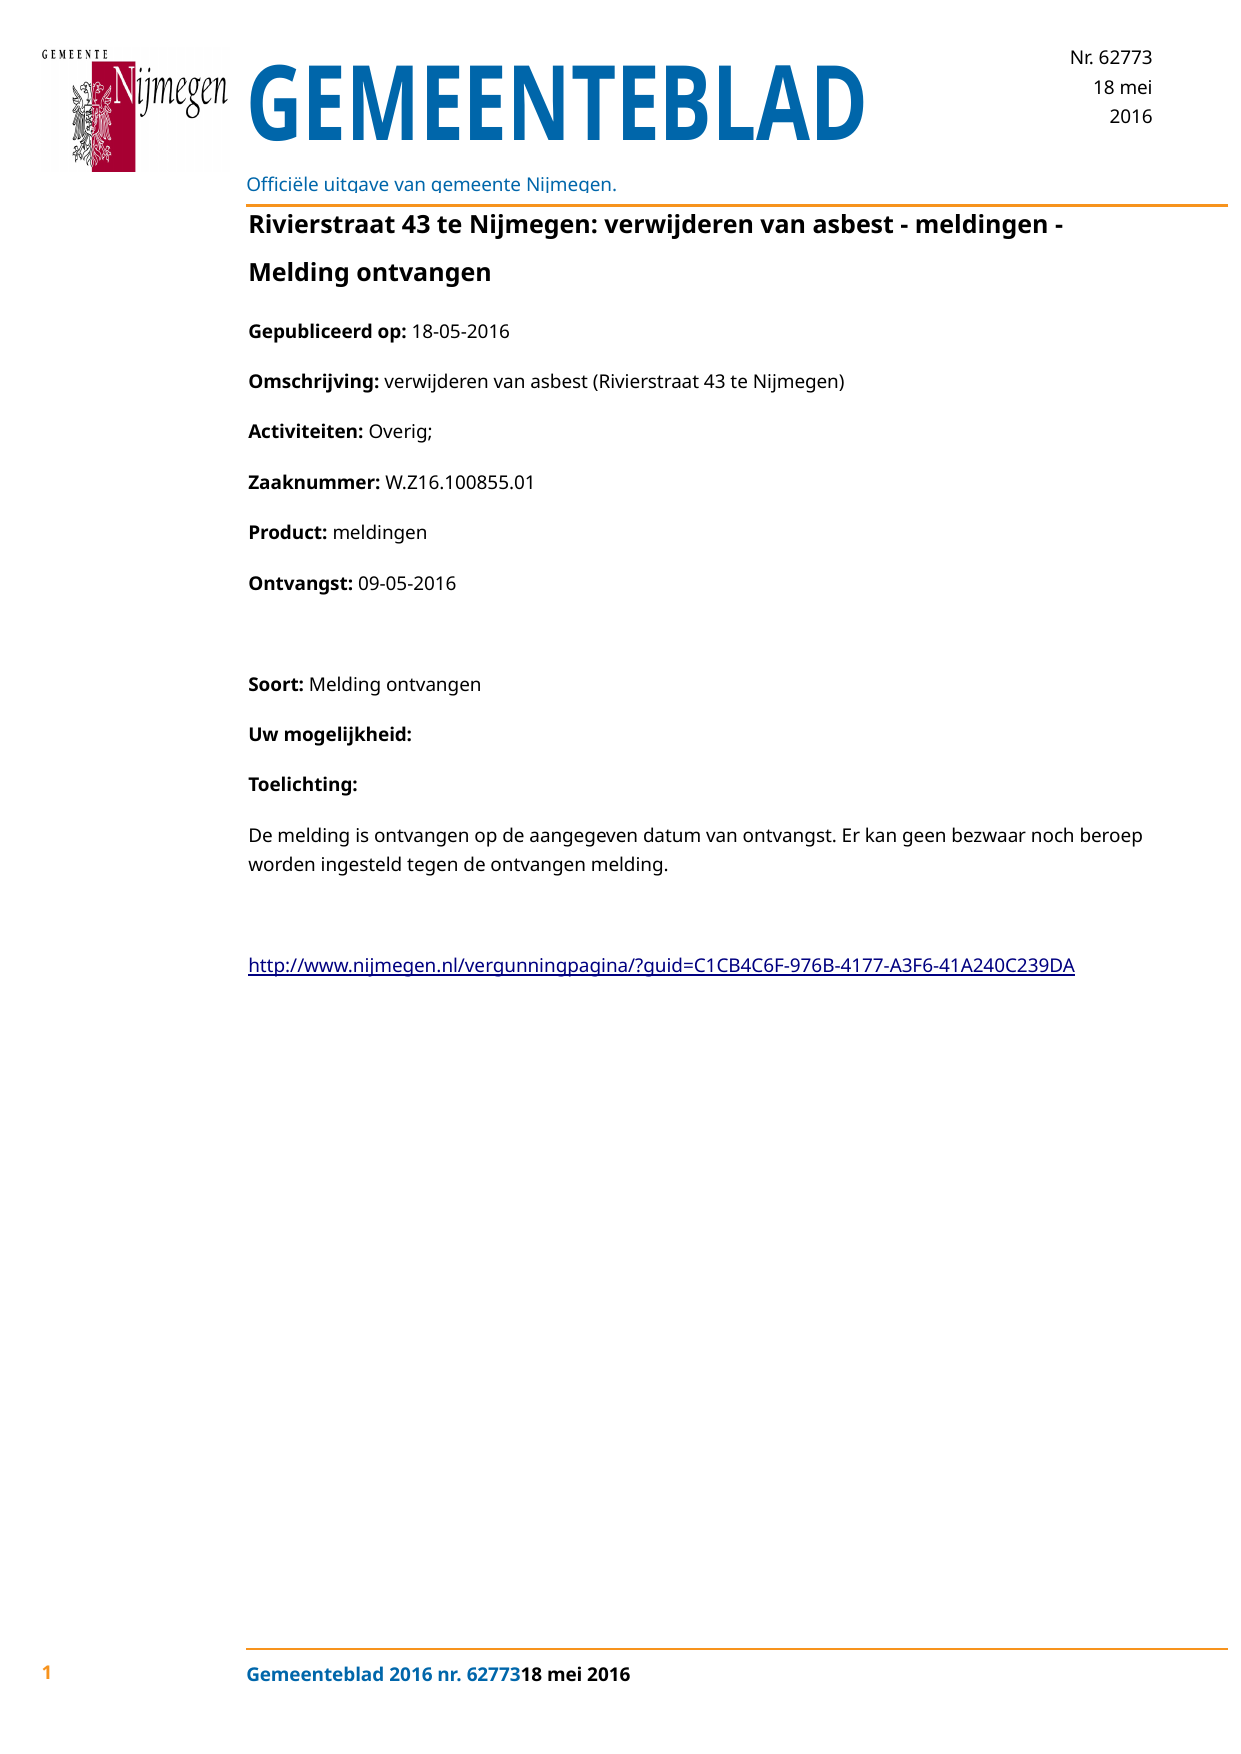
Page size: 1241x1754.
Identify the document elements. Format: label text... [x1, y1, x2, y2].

text De melding is ontvangen op de aangegeven datum van ontvangst. Er kan geen bezwaar noch beroep worden ingesteld tegen de ontvangen melding. [248, 822, 1152, 877]
text Zaaknummer: W.Z16.100855.01 [248, 469, 1152, 495]
text Omschrijving: verwijderen van asbest (Rivierstraat 43 te Nijmegen) [248, 368, 1152, 394]
text http://www.nijmegen.nl/vergunningpagina/?guid=C1CB4C6F-976B-4177-A3F6-41A240C239DA [248, 952, 1152, 978]
text Rivierstraat 43 te Nijmegen: verwijderen van asbest - meldingen - Melding ontvangen [248, 207, 1152, 288]
text Product: meldingen [248, 519, 1152, 545]
text Activiteiten: Overig; [248, 419, 1152, 444]
text Ontvangst: 09-05-2016 [248, 570, 1152, 596]
picture [41, 47, 231, 172]
text Toelichting: [248, 772, 1152, 797]
text Soort: Melding ontvangen [248, 671, 1152, 697]
text Uw mogelijkheid: [248, 721, 1152, 747]
text Gepubliceerd op: 18-05-2016 [248, 318, 1152, 344]
